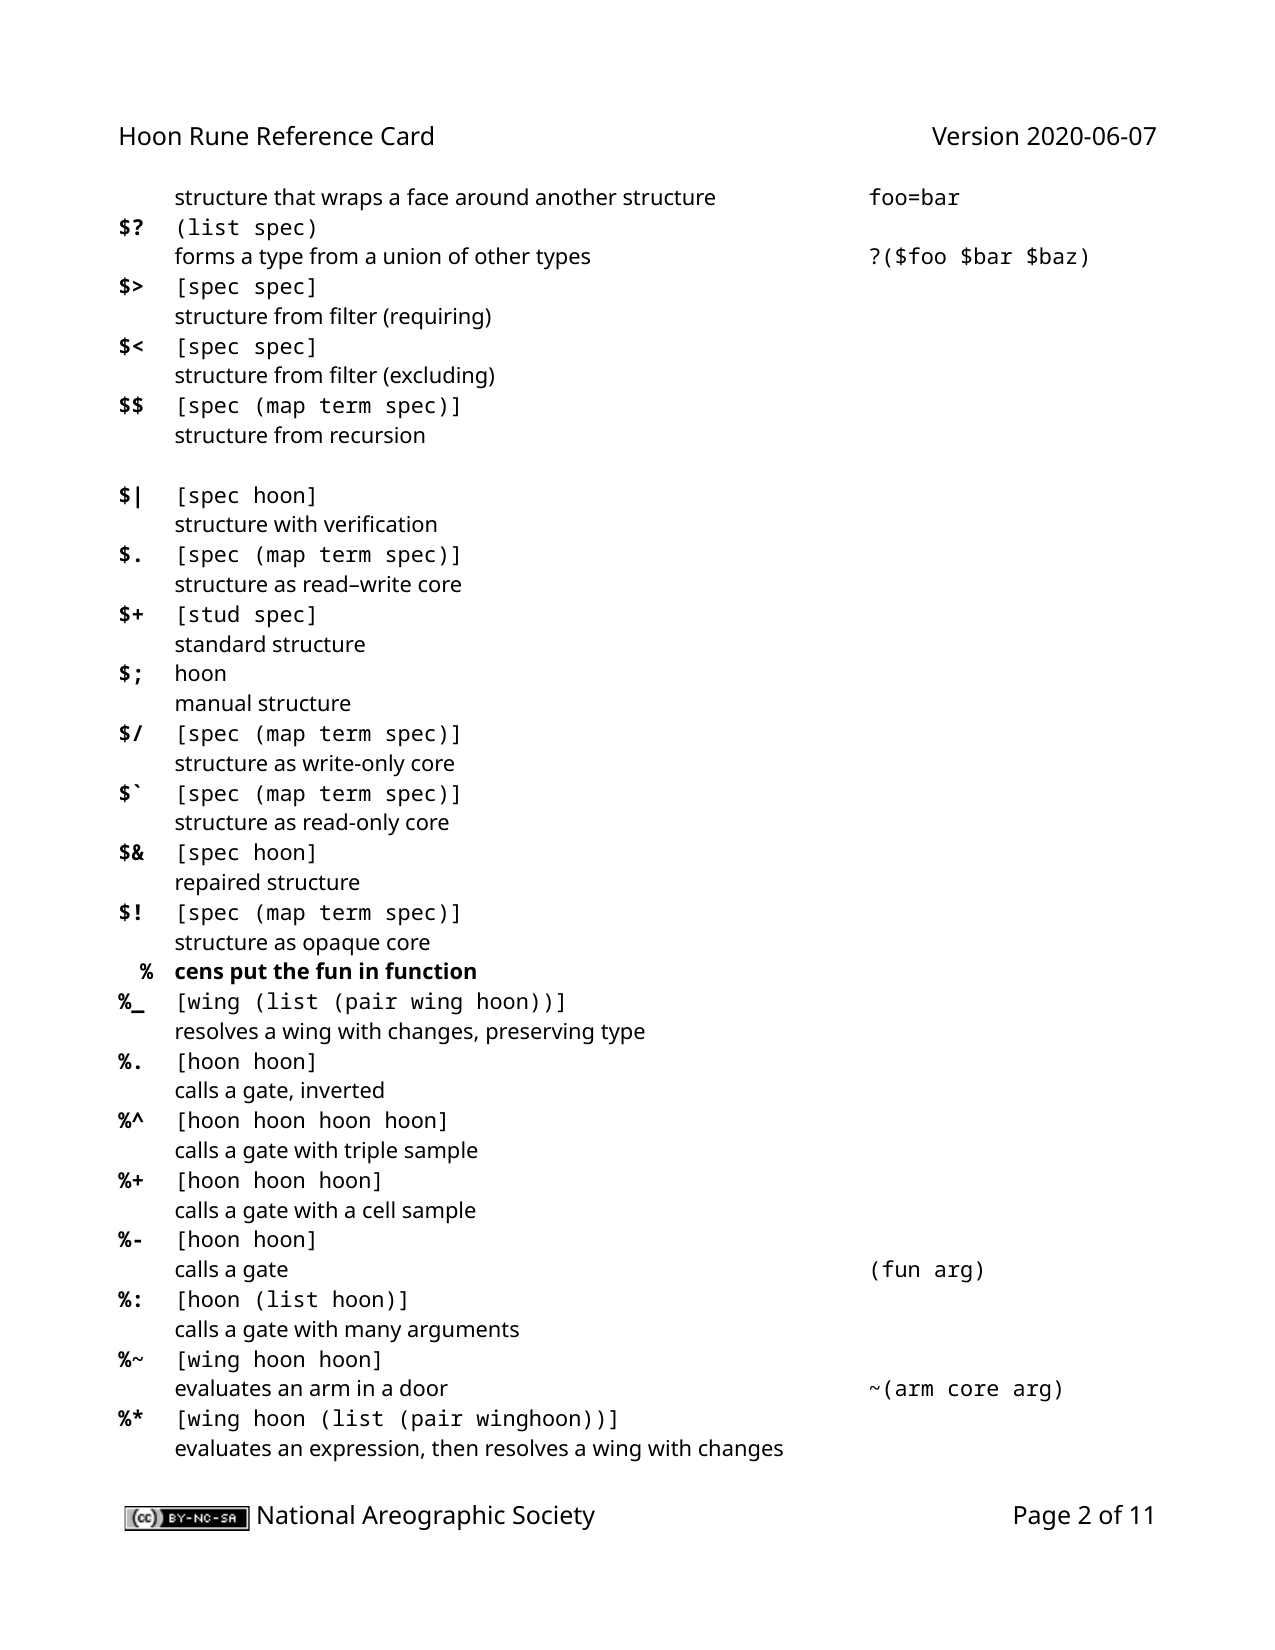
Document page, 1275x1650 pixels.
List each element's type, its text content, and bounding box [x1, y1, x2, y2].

table_cell [868, 658, 1157, 688]
table_cell [868, 688, 1157, 718]
table_cell [118, 748, 174, 777]
table_cell structure as opaque core [174, 926, 868, 956]
table_cell [118, 1075, 174, 1105]
table_cell [868, 599, 1157, 628]
table_cell cens put the fun in function [174, 956, 1157, 986]
table_cell $! [118, 897, 174, 926]
table_cell [868, 629, 1157, 658]
table_cell [hoon hoon] [174, 1224, 868, 1254]
table_cell structure from recursion [174, 420, 868, 450]
table_cell [spec hoon] [174, 837, 868, 867]
table_cell [118, 629, 174, 658]
table_cell calls a gate with triple sample [174, 1135, 1157, 1165]
table_cell (list spec) [174, 211, 868, 241]
table_cell calls a gate with a cell sample [174, 1195, 1157, 1224]
table_cell $< [118, 331, 174, 360]
table_cell [868, 450, 1157, 509]
table_cell calls a gate, inverted [174, 1075, 1157, 1105]
table_cell [118, 569, 174, 599]
table_cell ~(arm core arg) [868, 1373, 1157, 1403]
table_cell % [118, 956, 174, 986]
table_cell [118, 1314, 174, 1343]
table_cell $? [118, 211, 174, 241]
table_cell calls a gate with many arguments [174, 1314, 1157, 1343]
table_cell [118, 1254, 174, 1284]
table_cell %~ [118, 1344, 174, 1373]
table_cell [868, 837, 1157, 867]
table_cell %. [118, 1046, 174, 1075]
table_cell [hoon hoon hoon] [174, 1165, 1157, 1194]
table_cell [868, 211, 1157, 241]
table_cell $. [118, 539, 174, 569]
table_cell [868, 360, 1157, 390]
table_cell forms a type from a union of other types [174, 241, 868, 271]
table_cell [118, 241, 174, 271]
table_cell calls a gate [174, 1254, 868, 1284]
table_cell [868, 271, 1157, 301]
table_cell %* [118, 1403, 174, 1433]
table_cell $$ [118, 390, 174, 420]
table_cell [spec (map term spec)] [174, 897, 868, 926]
table_cell [118, 1195, 174, 1224]
table_cell %- [118, 1224, 174, 1254]
table_cell ?($foo $bar $baz) [868, 241, 1157, 271]
table_cell [868, 926, 1157, 956]
table_cell [118, 182, 174, 211]
picture [124, 1506, 250, 1531]
table_cell [spec hoon] [174, 450, 868, 509]
table_cell %+ [118, 1165, 174, 1194]
table_cell [wing hoon hoon] [174, 1344, 868, 1373]
table_cell [868, 569, 1157, 599]
table_cell [hoon hoon] [174, 1046, 1157, 1075]
table_cell standard structure [174, 629, 868, 658]
table_cell $/ [118, 718, 174, 748]
table_cell (fun arg) [868, 1254, 1157, 1284]
table_cell $; [118, 658, 174, 688]
table_cell [868, 718, 1157, 748]
table_cell manual structure [174, 688, 868, 718]
table_cell [868, 509, 1157, 539]
table_cell [118, 301, 174, 331]
table_cell structure with verification [174, 509, 868, 539]
table_cell [stud spec] [174, 599, 868, 628]
table_cell $& [118, 837, 174, 867]
table_cell [118, 1135, 174, 1165]
table_cell repaired structure [174, 867, 868, 897]
table_cell evaluates an arm in a door [174, 1373, 868, 1403]
table_cell [hoon hoon hoon hoon] [174, 1105, 1157, 1135]
table_cell [hoon (list hoon)] [174, 1284, 1157, 1314]
table_cell [118, 688, 174, 718]
table_cell [spec spec] [174, 271, 868, 301]
table_cell foo=bar [868, 182, 1157, 211]
table_cell [868, 539, 1157, 569]
table_cell [868, 301, 1157, 331]
table_cell resolves a wing with changes, preserving type [174, 1016, 1157, 1046]
table_cell $` [118, 778, 174, 807]
table_cell $> [118, 271, 174, 301]
table_cell [868, 390, 1157, 420]
table_cell [868, 807, 1157, 837]
table_cell [spec (map term spec)] [174, 539, 868, 569]
table_cell [868, 897, 1157, 926]
table_cell [118, 1373, 174, 1403]
table_cell [spec (map term spec)] [174, 390, 868, 420]
table_cell [118, 360, 174, 390]
table_cell [868, 420, 1157, 450]
table_cell evaluates an expression, then resolves a wing with changes [174, 1433, 1157, 1463]
table_cell structure as write-only core [174, 748, 868, 777]
table_cell %^ [118, 1105, 174, 1135]
table_cell [spec (map term spec)] [174, 718, 868, 748]
table_cell [wing hoon (list (pair winghoon))] [174, 1403, 1157, 1433]
table_cell structure as read-only core [174, 807, 868, 837]
table_cell $+ [118, 599, 174, 628]
table_cell [868, 331, 1157, 360]
table_cell [868, 1224, 1157, 1254]
table_cell [118, 1016, 174, 1046]
table_cell [118, 807, 174, 837]
table_cell [spec (map term spec)] [174, 778, 868, 807]
table_cell structure as read–write core [174, 569, 868, 599]
table_cell hoon [174, 658, 868, 688]
table_cell [118, 509, 174, 539]
table_cell [868, 867, 1157, 897]
table_cell [spec spec] [174, 331, 868, 360]
table_cell [118, 926, 174, 956]
table_cell [118, 420, 174, 450]
table_cell [868, 778, 1157, 807]
table_cell %_ [118, 986, 174, 1016]
table_cell $| [118, 450, 174, 509]
table_cell [118, 1433, 174, 1463]
table_cell structure from filter (requiring) [174, 301, 868, 331]
table_cell structure that wraps a face around another structure [174, 182, 868, 211]
table_cell [868, 1344, 1157, 1373]
table_cell [118, 867, 174, 897]
table_cell [868, 748, 1157, 777]
table_cell structure from filter (excluding) [174, 360, 868, 390]
table_cell [wing (list (pair wing hoon))] [174, 986, 1157, 1016]
table_cell %: [118, 1284, 174, 1314]
